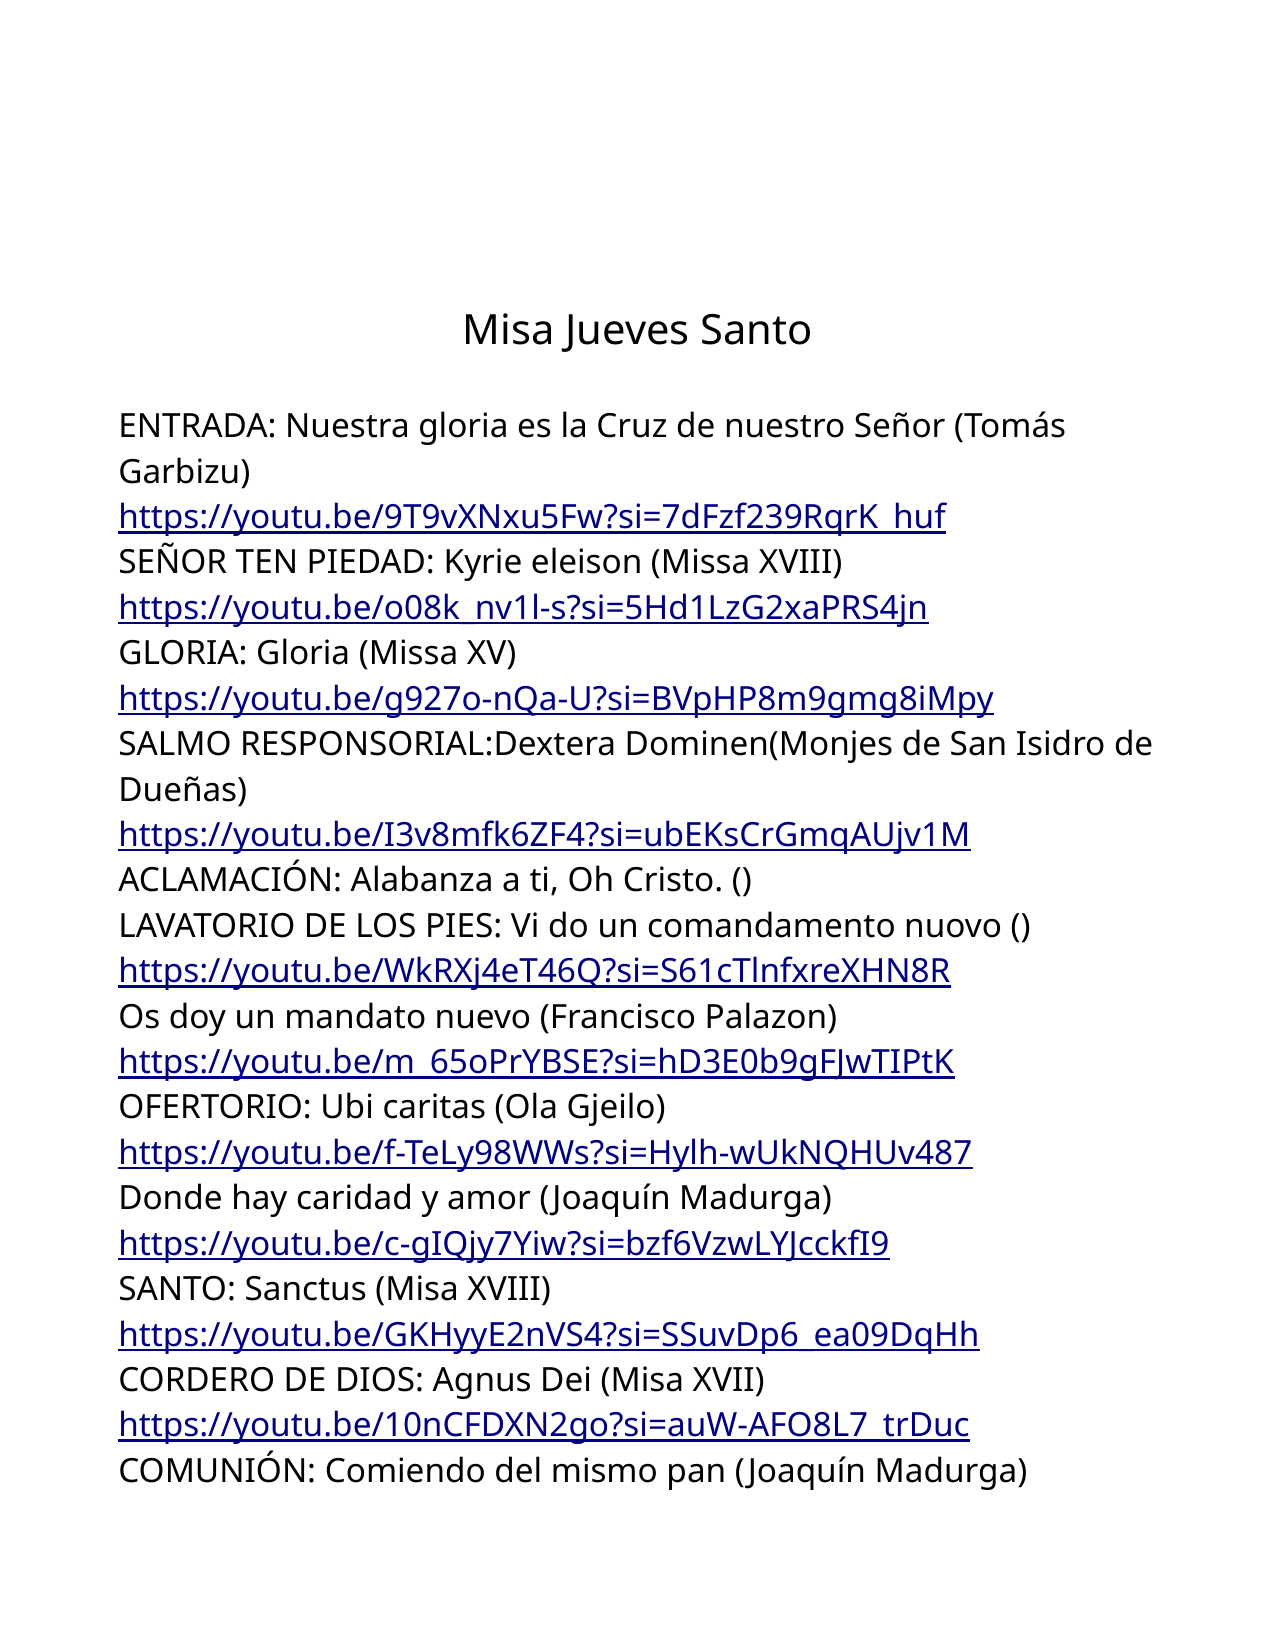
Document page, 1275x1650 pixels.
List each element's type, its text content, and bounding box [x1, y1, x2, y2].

text https://youtu.be/g927o-nQa-U?si=BVpHP8m9gmg8iMpy [118, 674, 1157, 720]
text ACLAMACIÓN: Alabanza a ti, Oh Cristo. () [118, 856, 1157, 902]
text OFERTORIO: Ubi caritas (Ola Gjeilo) [118, 1083, 1157, 1129]
text https://youtu.be/10nCFDXN2go?si=auW-AFO8L7_trDuc [118, 1401, 1157, 1447]
text LAVATORIO DE LOS PIES: Vi do un comandamento nuovo () [118, 902, 1157, 947]
text SANTO: Sanctus (Misa XVIII) [118, 1265, 1157, 1310]
text https://youtu.be/GKHyyE2nVS4?si=SSuvDp6_ea09DqHh [118, 1310, 1157, 1356]
text Misa Jueves Santo [118, 300, 1157, 357]
text SEÑOR TEN PIEDAD: Kyrie eleison (Missa XVIII) [118, 538, 1157, 584]
text https://youtu.be/m_65oPrYBSE?si=hD3E0b9gFJwTIPtK [118, 1038, 1157, 1083]
text https://youtu.be/WkRXj4eT46Q?si=S61cTlnfxreXHN8R [118, 947, 1157, 992]
text COMUNIÓN: Comiendo del mismo pan (Joaquín Madurga) [118, 1447, 1157, 1492]
text ENTRADA: Nuestra gloria es la Cruz de nuestro Señor (Tomás Garbizu) [118, 402, 1157, 493]
text GLORIA: Gloria (Missa XV) [118, 629, 1157, 674]
text https://youtu.be/9T9vXNxu5Fw?si=7dFzf239RqrK_huf [118, 493, 1157, 538]
text https://youtu.be/f-TeLy98WWs?si=Hylh-wUkNQHUv487 [118, 1129, 1157, 1174]
text https://youtu.be/o08k_nv1l-s?si=5Hd1LzG2xaPRS4jn [118, 584, 1157, 629]
text Os doy un mandato nuevo (Francisco Palazon) [118, 992, 1157, 1038]
text CORDERO DE DIOS: Agnus Dei (Misa XVII) [118, 1356, 1157, 1401]
text https://youtu.be/I3v8mfk6ZF4?si=ubEKsCrGmqAUjv1M [118, 811, 1157, 856]
text https://youtu.be/c-gIQjy7Yiw?si=bzf6VzwLYJcckfI9 [118, 1219, 1157, 1265]
text SALMO RESPONSORIAL:Dextera Dominen(Monjes de San Isidro de Dueñas) [118, 720, 1157, 811]
text Donde hay caridad y amor (Joaquín Madurga) [118, 1174, 1157, 1219]
